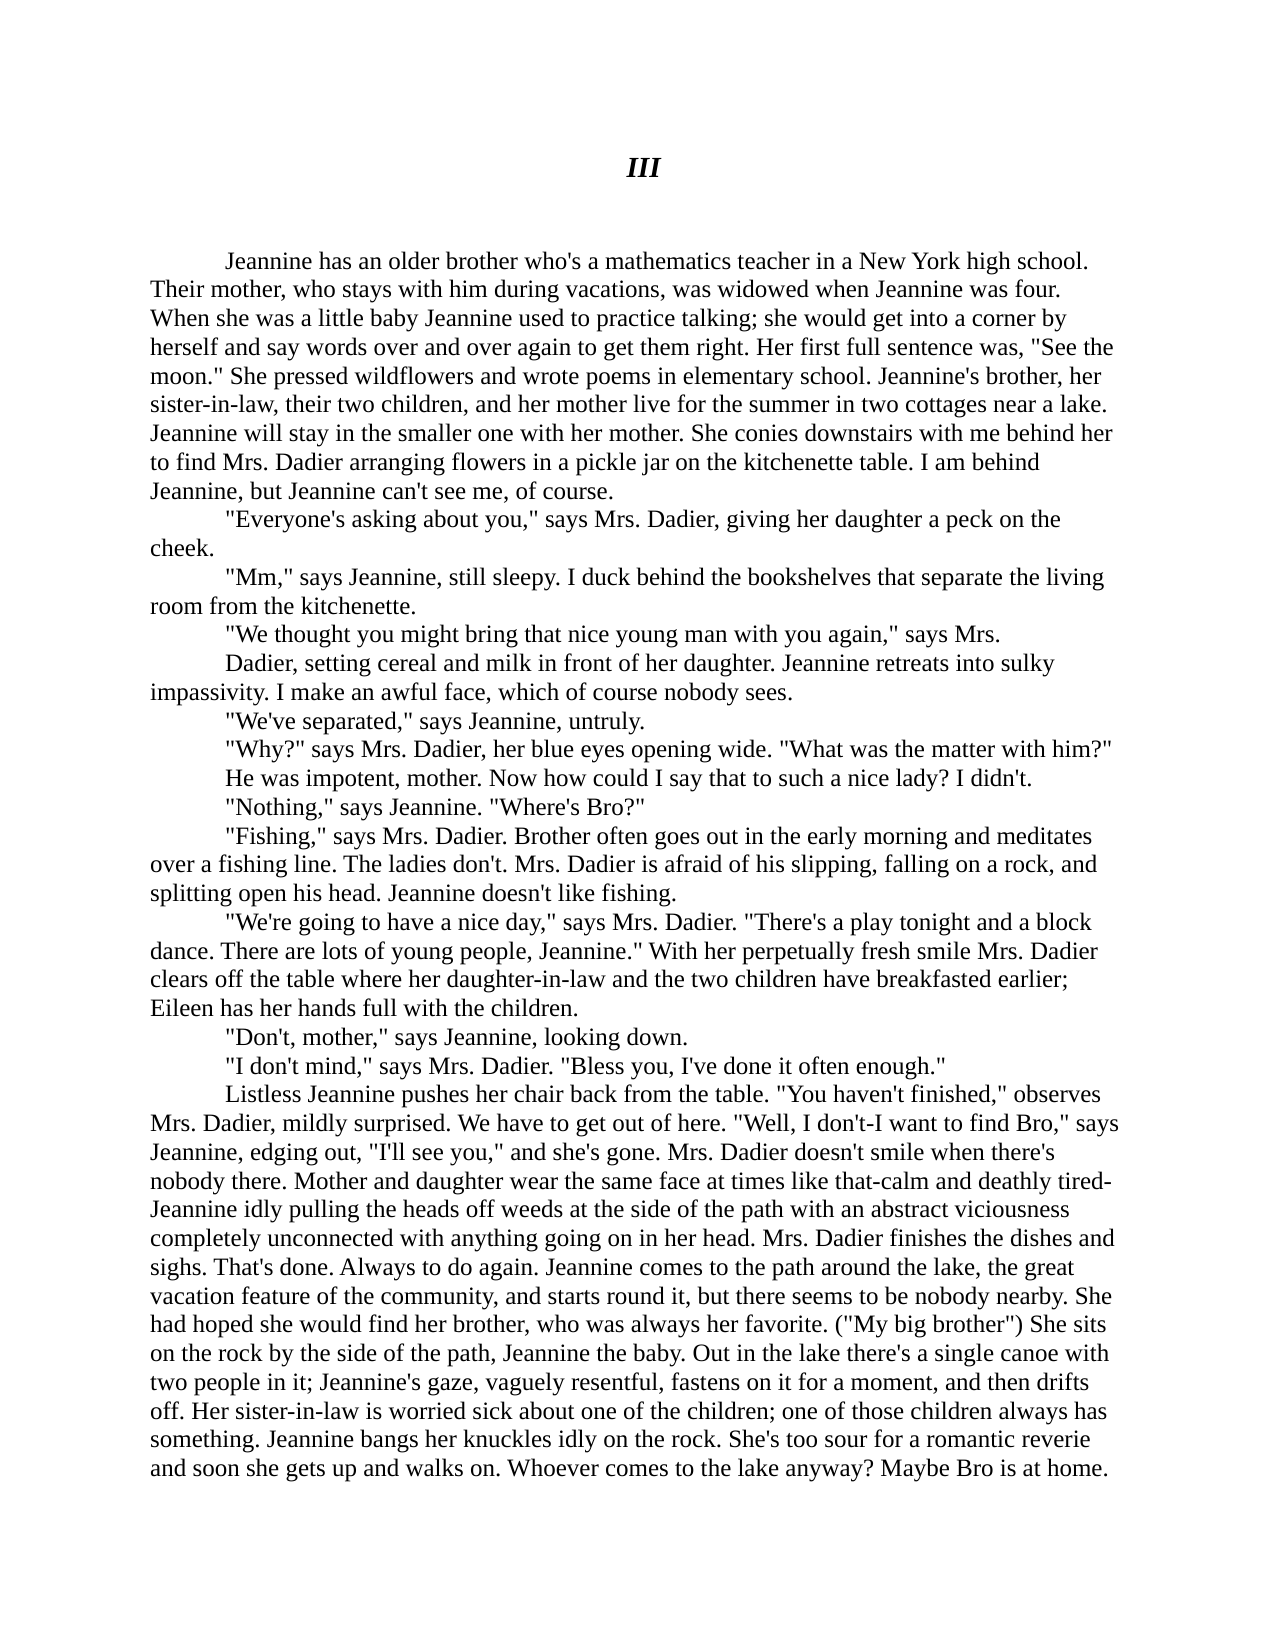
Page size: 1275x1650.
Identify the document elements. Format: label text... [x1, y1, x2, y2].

text Listless Jeannine pushes her chair back from the table. "You haven't finished," observes Mrs. Dadier, mildly surprised. We have to get out of here. "Well, I don't-I want to find Bro," says Jeannine, edging out, "I'll see you," and she's gone. Mrs. Dadier doesn't smile when there's nobody there. Mother and daughter wear the same face at times like that-calm and deathly tired-Jeannine idly pulling the heads off weeds at the side of the path with an abstract viciousness completely unconnected with anything going on in her head. Mrs. Dadier finishes the dishes and sighs. That's done. Always to do again. Jeannine comes to the path around the lake, the great vacation feature of the community, and starts round it, but there seems to be nobody nearby. She had hoped she would find her brother, who was always her favorite. ("My big brother") She sits on the rock by the side of the path, Jeannine the baby. Out in the lake there's a single canoe with two people in it; Jeannine's gaze, vaguely resentful, fastens on it for a moment, and then drifts off. Her sister-in-law is worried sick about one of the children; one of those children always has something. Jeannine bangs her knuckles idly on the rock. She's too sour for a romantic reverie and soon she gets up and walks on. Whoever comes to the lake anyway? Maybe Bro is at home. [150, 1079, 1125, 1482]
text "I don't mind," says Mrs. Dadier. "Bless you, I've done it often enough." [150, 1051, 1125, 1079]
text "Mm," says Jeannine, still sleepy. I duck behind the bookshelves that separate the living room from the kitchenette. [150, 562, 1125, 619]
text "Don't, mother," says Jeannine, looking down. [150, 1022, 1125, 1051]
text He was impotent, mother. Now how could I say that to such a nice lady? I didn't. [150, 763, 1125, 792]
text "Everyone's asking about you," says Mrs. Dadier, giving her daughter a peck on the cheek. [150, 504, 1125, 562]
text Dadier, setting cereal and milk in front of her daughter. Jeannine retreats into sulky impassivity. I make an awful face, which of course nobody sees. [150, 648, 1125, 706]
text "We thought you might bring that nice young man with you again," says Mrs. [150, 619, 1125, 648]
text "We've separated," says Jeannine, untruly. [150, 706, 1125, 734]
text "Fishing," says Mrs. Dadier. Brother often goes out in the early morning and meditates over a fishing line. The ladies don't. Mrs. Dadier is afraid of his slipping, falling on a rock, and splitting open his head. Jeannine doesn't like fishing. [150, 821, 1125, 907]
subtitle III [150, 150, 1125, 183]
text "Nothing," says Jeannine. "Where's Bro?" [150, 792, 1125, 821]
text "We're going to have a nice day," says Mrs. Dadier. "There's a play tonight and a block dance. There are lots of young people, Jeannine." With her perpetually fresh smile Mrs. Dadier clears off the table where her daughter-in-law and the two children have breakfasted earlier; Eileen has her hands full with the children. [150, 907, 1125, 1022]
text Jeannine has an older brother who's a mathematics teacher in a New York high school. Their mother, who stays with him during vacations, was widowed when Jeannine was four. When she was a little baby Jeannine used to practice talking; she would get into a corner by herself and say words over and over again to get them right. Her first full sentence was, "See the moon." She pressed wildflowers and wrote poems in elementary school. Jeannine's brother, her sister-in-law, their two children, and her mother live for the summer in two cottages near a lake. Jeannine will stay in the smaller one with her mother. She conies downstairs with me behind her to find Mrs. Dadier arranging flowers in a pickle jar on the kitchenette table. I am behind Jeannine, but Jeannine can't see me, of course. [150, 246, 1125, 504]
text "Why?" says Mrs. Dadier, her blue eyes opening wide. "What was the matter with him?" [150, 734, 1125, 763]
